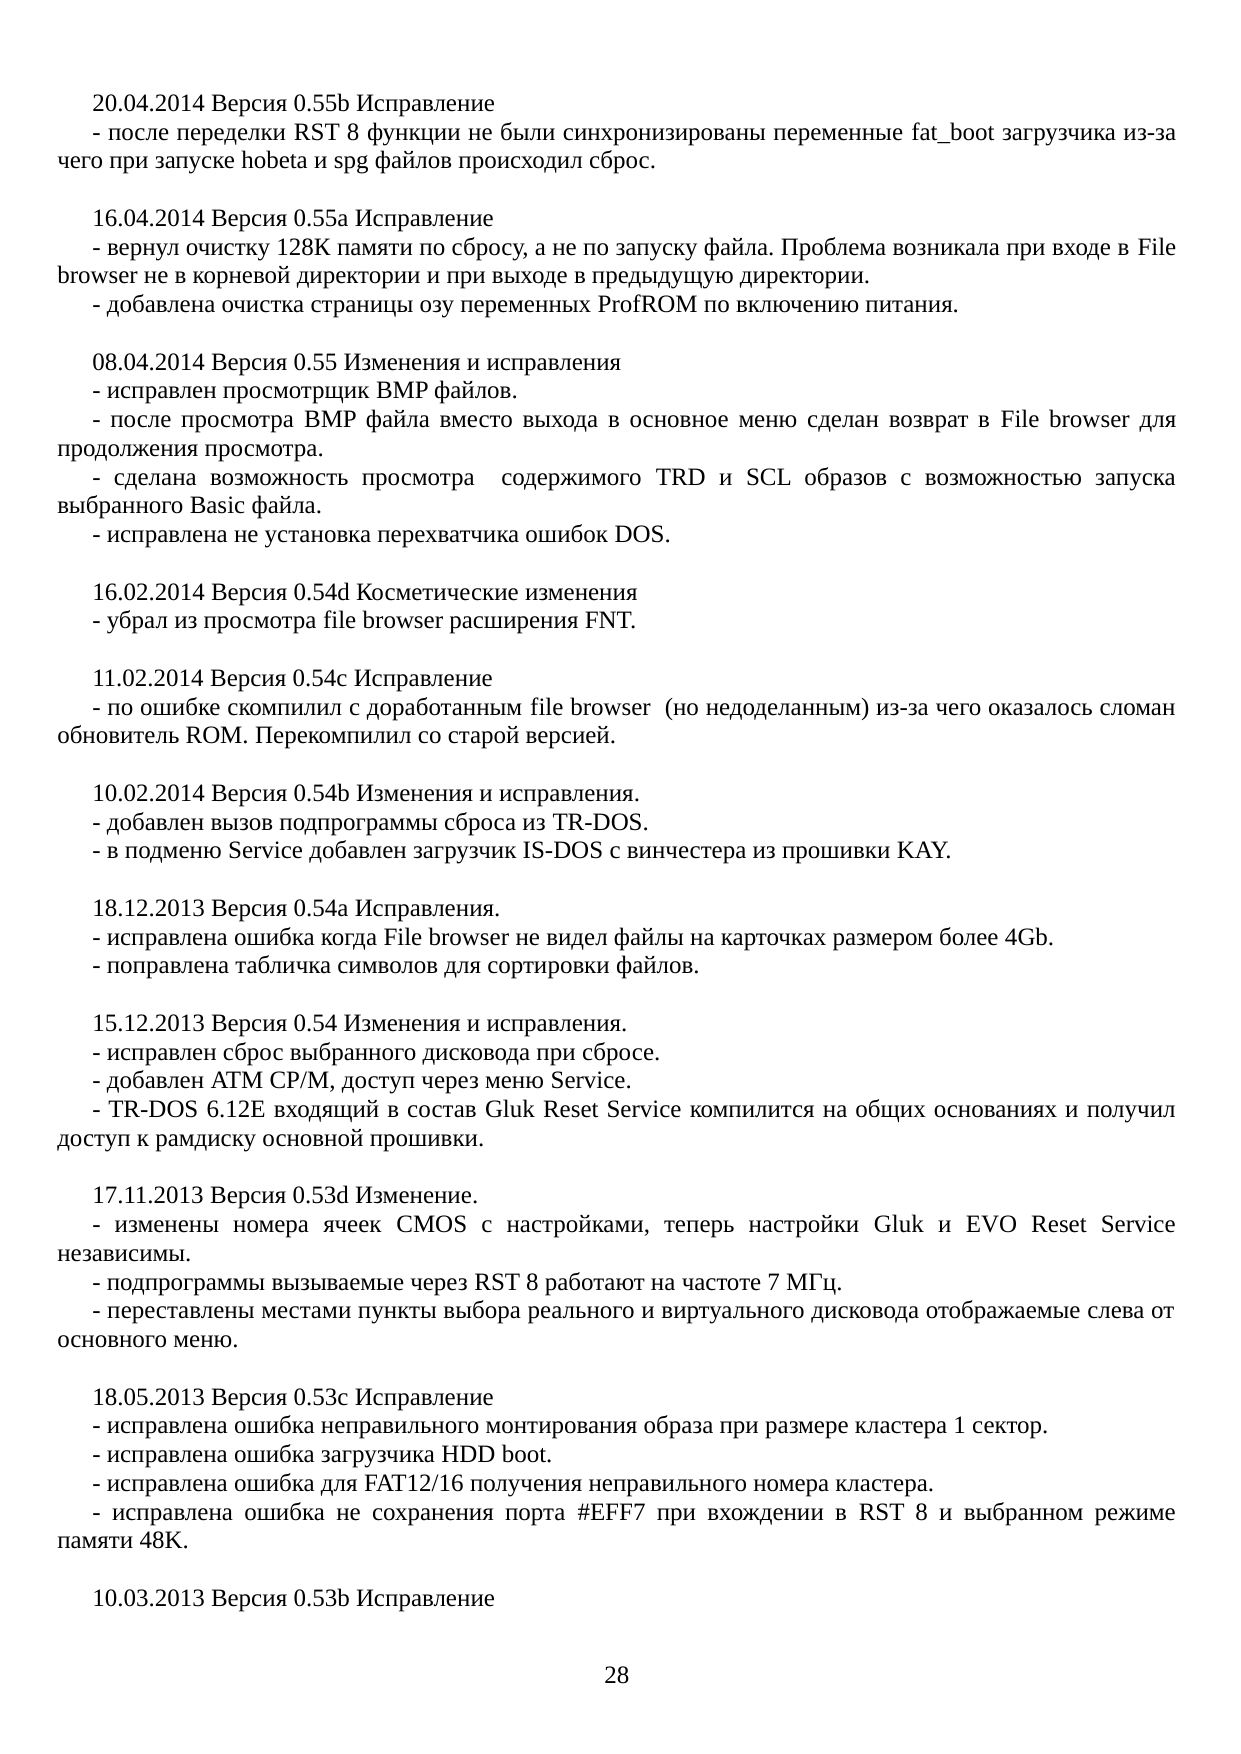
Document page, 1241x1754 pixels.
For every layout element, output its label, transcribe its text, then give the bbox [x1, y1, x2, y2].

text - исправлен сброс выбранного дисковода при сбросе. [57, 1037, 1176, 1066]
text 10.02.2014 Версия 0.54b Изменения и исправления. [57, 778, 1176, 807]
text 17.11.2013 Версия 0.53d Изменение. [57, 1181, 1176, 1209]
text - исправлен просмотрщик BMP файлов. [57, 376, 1176, 404]
text 18.12.2013 Версия 0.54a Исправления. [57, 893, 1176, 922]
text - исправлена ошибка не сохранения порта #EFF7 при вхождении в RST 8 и выбранном режиме памяти 48K. [57, 1497, 1176, 1554]
text 08.04.2014 Версия 0.55 Изменения и исправления [57, 347, 1176, 376]
text 16.04.2014 Версия 0.55a Исправление [57, 203, 1176, 232]
text - убрал из просмотра file browser расширения FNT. [57, 606, 1176, 634]
text - добавлена очистка страницы озу переменных ProfROM по включению питания. [57, 289, 1176, 318]
text - по ошибке скомпилил с доработанным file browser (но недоделанным) из-за чего оказалось сломан обновитель ROM. Перекомпилил со старой версией. [57, 692, 1176, 749]
text - сделана возможность просмотра содержимого TRD и SCL образов с возможностью запуска выбранного Basic файла. [57, 462, 1176, 519]
text - после переделки RST 8 функции не были синхронизированы переменные fat_boot загрузчика из-за чего при запуске hobeta и spg файлов происходил сброс. [57, 117, 1176, 174]
text - поправлена табличка символов для сортировки файлов. [57, 951, 1176, 979]
text - исправлена ошибка когда File browser не видел файлы на карточках размером более 4Gb. [57, 922, 1176, 951]
text 18.05.2013 Версия 0.53c Исправление [57, 1382, 1176, 1411]
text - исправлена ошибка загрузчика HDD boot. [57, 1439, 1176, 1468]
text 11.02.2014 Версия 0.54c Исправление [57, 663, 1176, 692]
text - после просмотра BMP файла вместо выхода в основное меню сделан возврат в File browser для продолжения просмотра. [57, 404, 1176, 462]
text - TR-DOS 6.12E входящий в состав Gluk Reset Service компилится на общих основаниях и получил доступ к рамдиску основной прошивки. [57, 1094, 1176, 1152]
text - исправлена ошибка неправильного монтирования образа при размере кластера 1 сектор. [57, 1411, 1176, 1439]
text - добавлен вызов подпрограммы сброса из TR-DOS. [57, 807, 1176, 836]
text - исправлена ошибка для FAT12/16 получения неправильного номера кластера. [57, 1468, 1176, 1497]
text - подпрограммы вызываемые через RST 8 работают на частоте 7 МГц. [57, 1267, 1176, 1296]
text - вернул очистку 128К памяти по сбросу, а не по запуску файла. Проблема возникала при входе в File browser не в корневой директории и при выходе в предыдущую директории. [57, 232, 1176, 289]
text 15.12.2013 Версия 0.54 Изменения и исправления. [57, 1008, 1176, 1037]
text 20.04.2014 Версия 0.55b Исправление [57, 88, 1176, 117]
text 16.02.2014 Версия 0.54d Косметические изменения [57, 577, 1176, 606]
text - переставлены местами пункты выбора реального и виртуального дисковода отображаемые слева от основного меню. [57, 1296, 1176, 1353]
text - изменены номера ячеек CMOS с настройками, теперь настройки Gluk и EVO Reset Service независимы. [57, 1209, 1176, 1267]
text - исправлена не установка перехватчика ошибок DOS. [57, 519, 1176, 548]
text - добавлен ATM CP/M, доступ через меню Service. [57, 1066, 1176, 1094]
text - в подменю Service добавлен загрузчик IS-DOS с винчестера из прошивки KAY. [57, 836, 1176, 864]
text 10.03.2013 Версия 0.53b Исправление [57, 1583, 1176, 1612]
